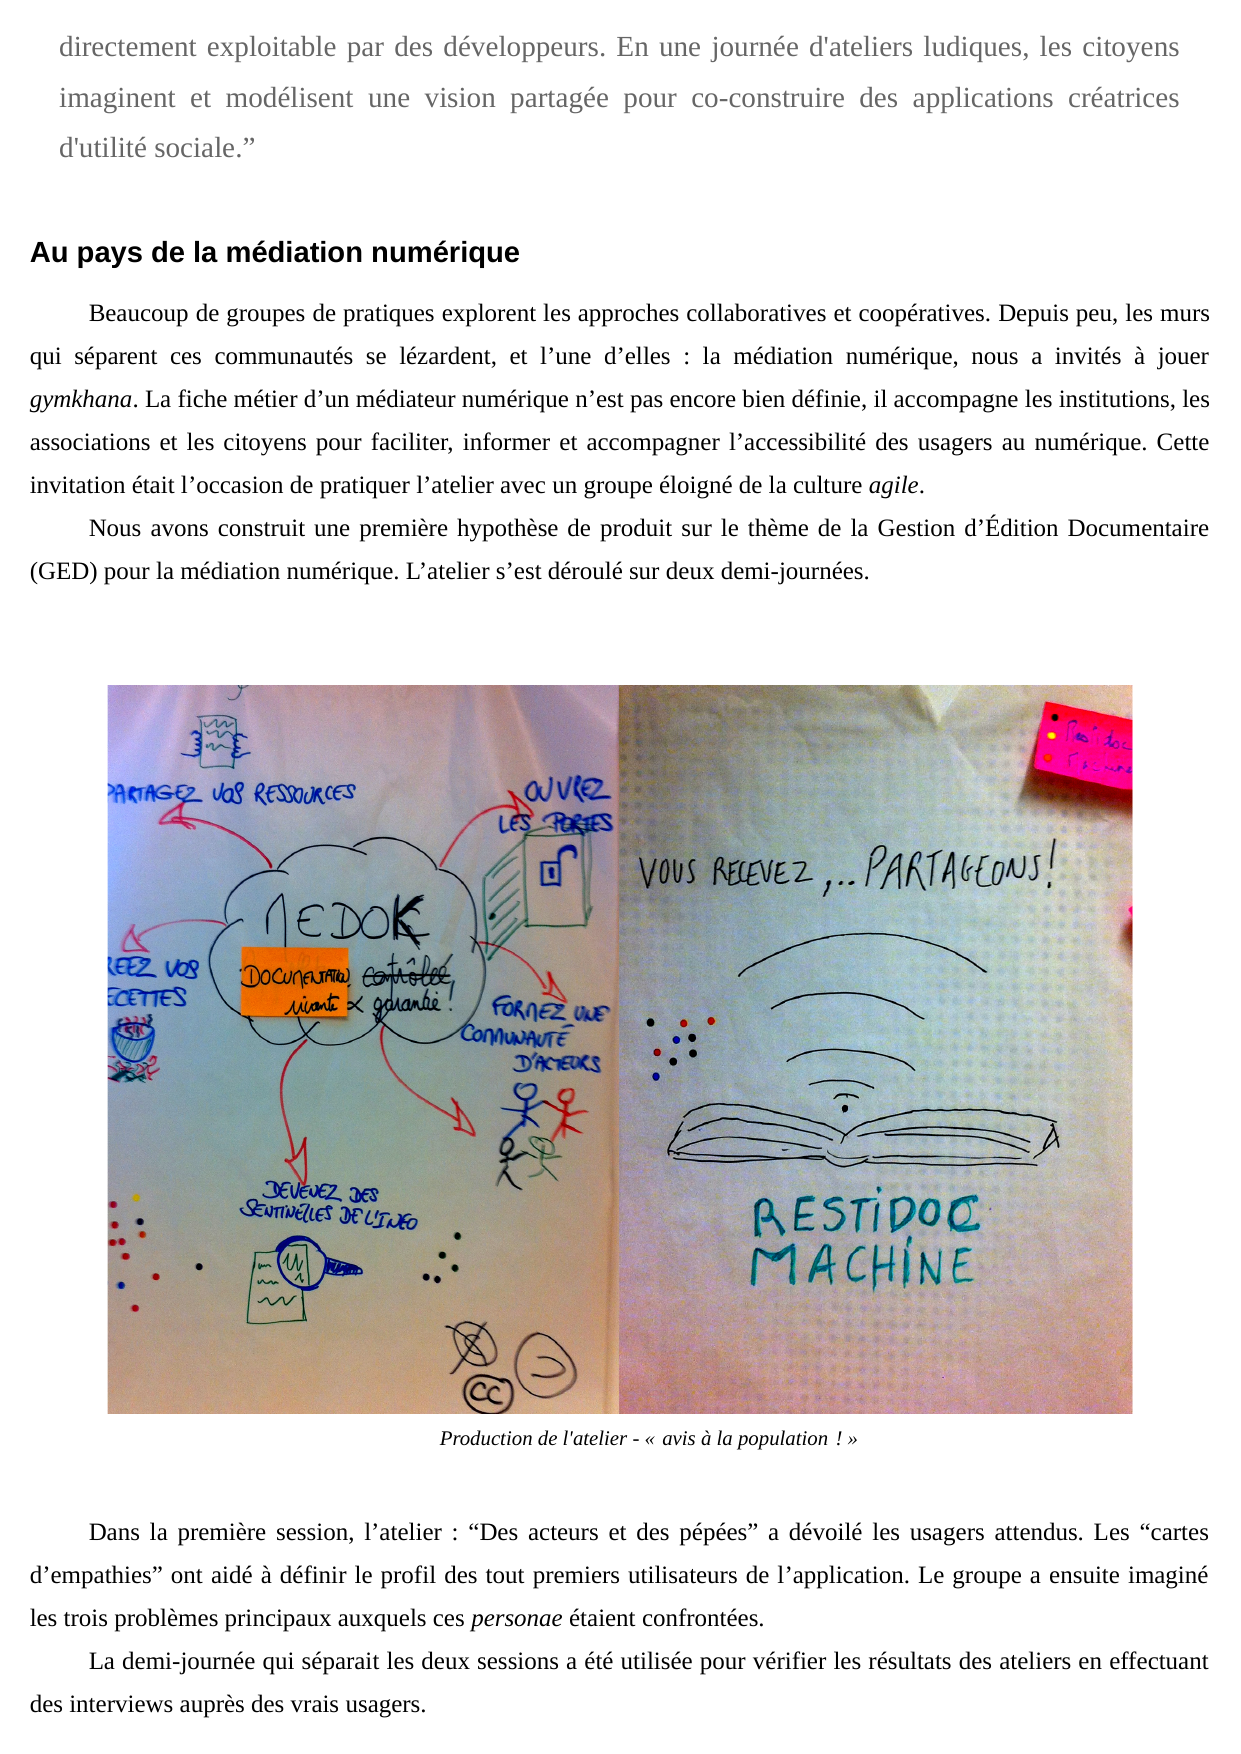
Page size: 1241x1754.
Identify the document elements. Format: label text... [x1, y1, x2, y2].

text Dans la première session, l’atelier : “Des acteurs et des pépées” a dévoilé les usagers attendus. Les “cartes d’empathies” ont aidé à définir le profil des tout premiers utilisateurs de l’application. Le groupe a ensuite imaginé les trois problèmes principaux auxquels ces personae étaient confrontées. [29, 1517, 1211, 1632]
text Beaucoup de groupes de pratiques explorent les approches collaboratives et coopératives. Depuis peu, les murs qui séparent ces communautés se lézardent, et l’une d’elles : la médiation numérique, nous a invités à jouer gymkhana. La fiche métier d’un médiateur numérique n’est pas encore bien définie, il accompagne les institutions, les associations et les citoyens pour faciliter, informer et accompagner l’accessibilité des usagers au numérique. Cette invitation était l’occasion de pratiquer l’atelier avec un groupe éloigné de la culture agile. [29, 298, 1211, 499]
subtitle Au pays de la médiation numérique [29, 235, 1211, 268]
picture [107, 685, 1133, 1414]
text directement exploitable par des développeurs. En une journée d'ateliers ludiques, les citoyens imaginent et modélisent une vision partagée pour co-construire des applications créatrices d'utilité sociale.” [59, 29, 1181, 164]
text La demi-journée qui séparait les deux sessions a été utilisée pour vérifier les résultats des ateliers en effectuant des interviews auprès des vrais usagers. [29, 1646, 1211, 1718]
text Nous avons construit une première hypothèse de produit sur le thème de la Gestion d’Édition Documentaire (GED) pour la médiation numérique. L’atelier s’est déroulé sur deux demi-journées. [29, 513, 1211, 585]
text Production de l'atelier - « avis à la population ! » [29, 1414, 1211, 1449]
